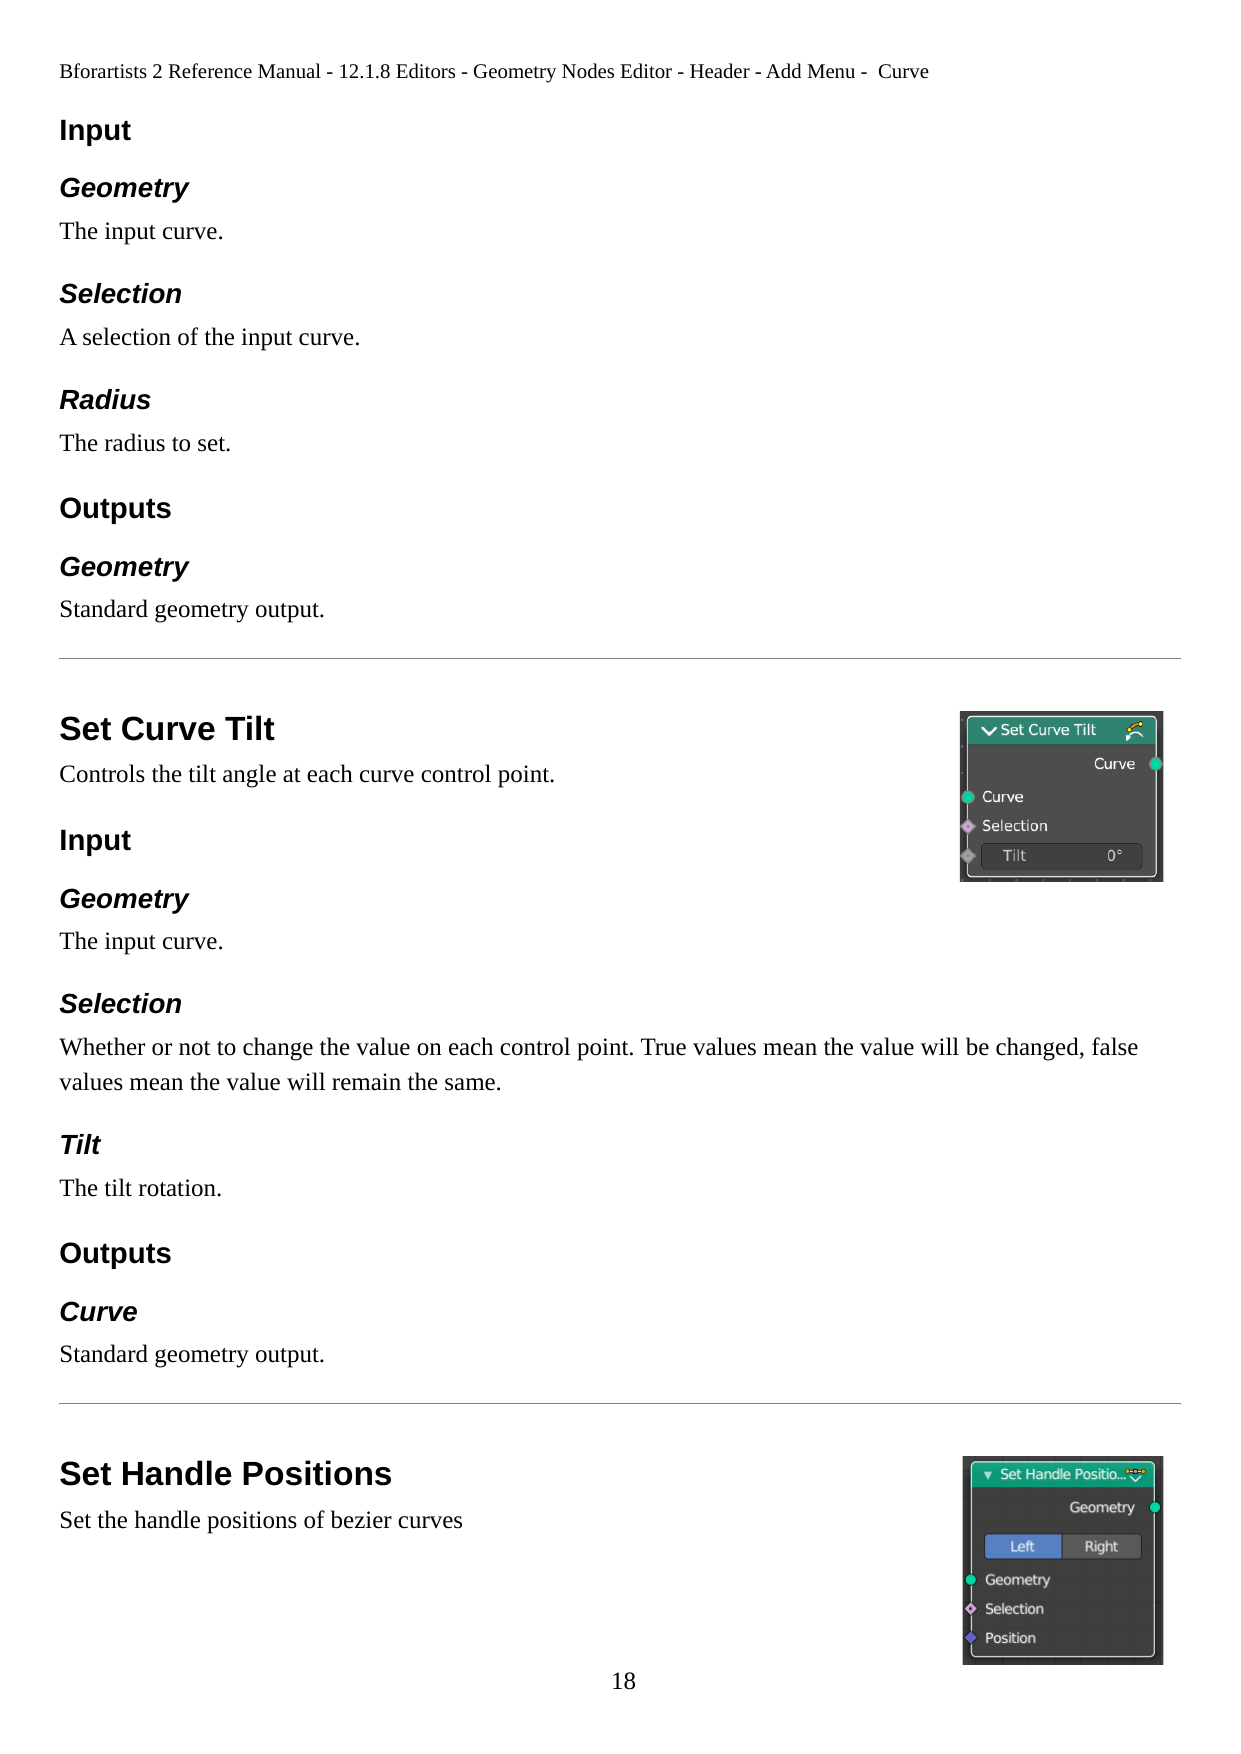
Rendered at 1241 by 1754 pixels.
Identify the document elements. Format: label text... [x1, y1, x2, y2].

text The input curve. [59, 926, 1181, 955]
subtitle Selection [59, 277, 1181, 309]
picture [959, 711, 1164, 882]
text Standard geometry output. [59, 1339, 1181, 1368]
text Set the handle positions of bezier curves [59, 1505, 962, 1533]
subtitle Geometry [59, 550, 1181, 582]
subtitle Set Handle Positions [59, 1453, 1181, 1492]
text Whether or not to change the value on each control point. True values mean the value will be changed, false values mean the value will remain the same. [59, 1032, 1181, 1096]
subtitle Outputs [59, 491, 1181, 525]
text The tilt rotation. [59, 1173, 1181, 1201]
subtitle Radius [59, 383, 1181, 415]
subtitle Curve [59, 1295, 1181, 1327]
subtitle Input [59, 823, 959, 857]
subtitle [1164, 823, 1181, 857]
subtitle Tilt [59, 1128, 1181, 1160]
subtitle Input [59, 113, 1181, 146]
text The input curve. [59, 216, 1181, 244]
subtitle Geometry [59, 171, 1181, 203]
subtitle Outputs [59, 1236, 1181, 1270]
subtitle Selection [59, 988, 1181, 1020]
subtitle Geometry [59, 882, 1181, 914]
text Standard geometry output. [59, 594, 1181, 623]
text Controls the tilt angle at each curve control point. [59, 759, 959, 788]
text The radius to set. [59, 428, 1181, 456]
subtitle Set Curve Tilt [59, 708, 1181, 747]
text A selection of the input curve. [59, 322, 1181, 350]
picture [962, 1456, 1164, 1665]
